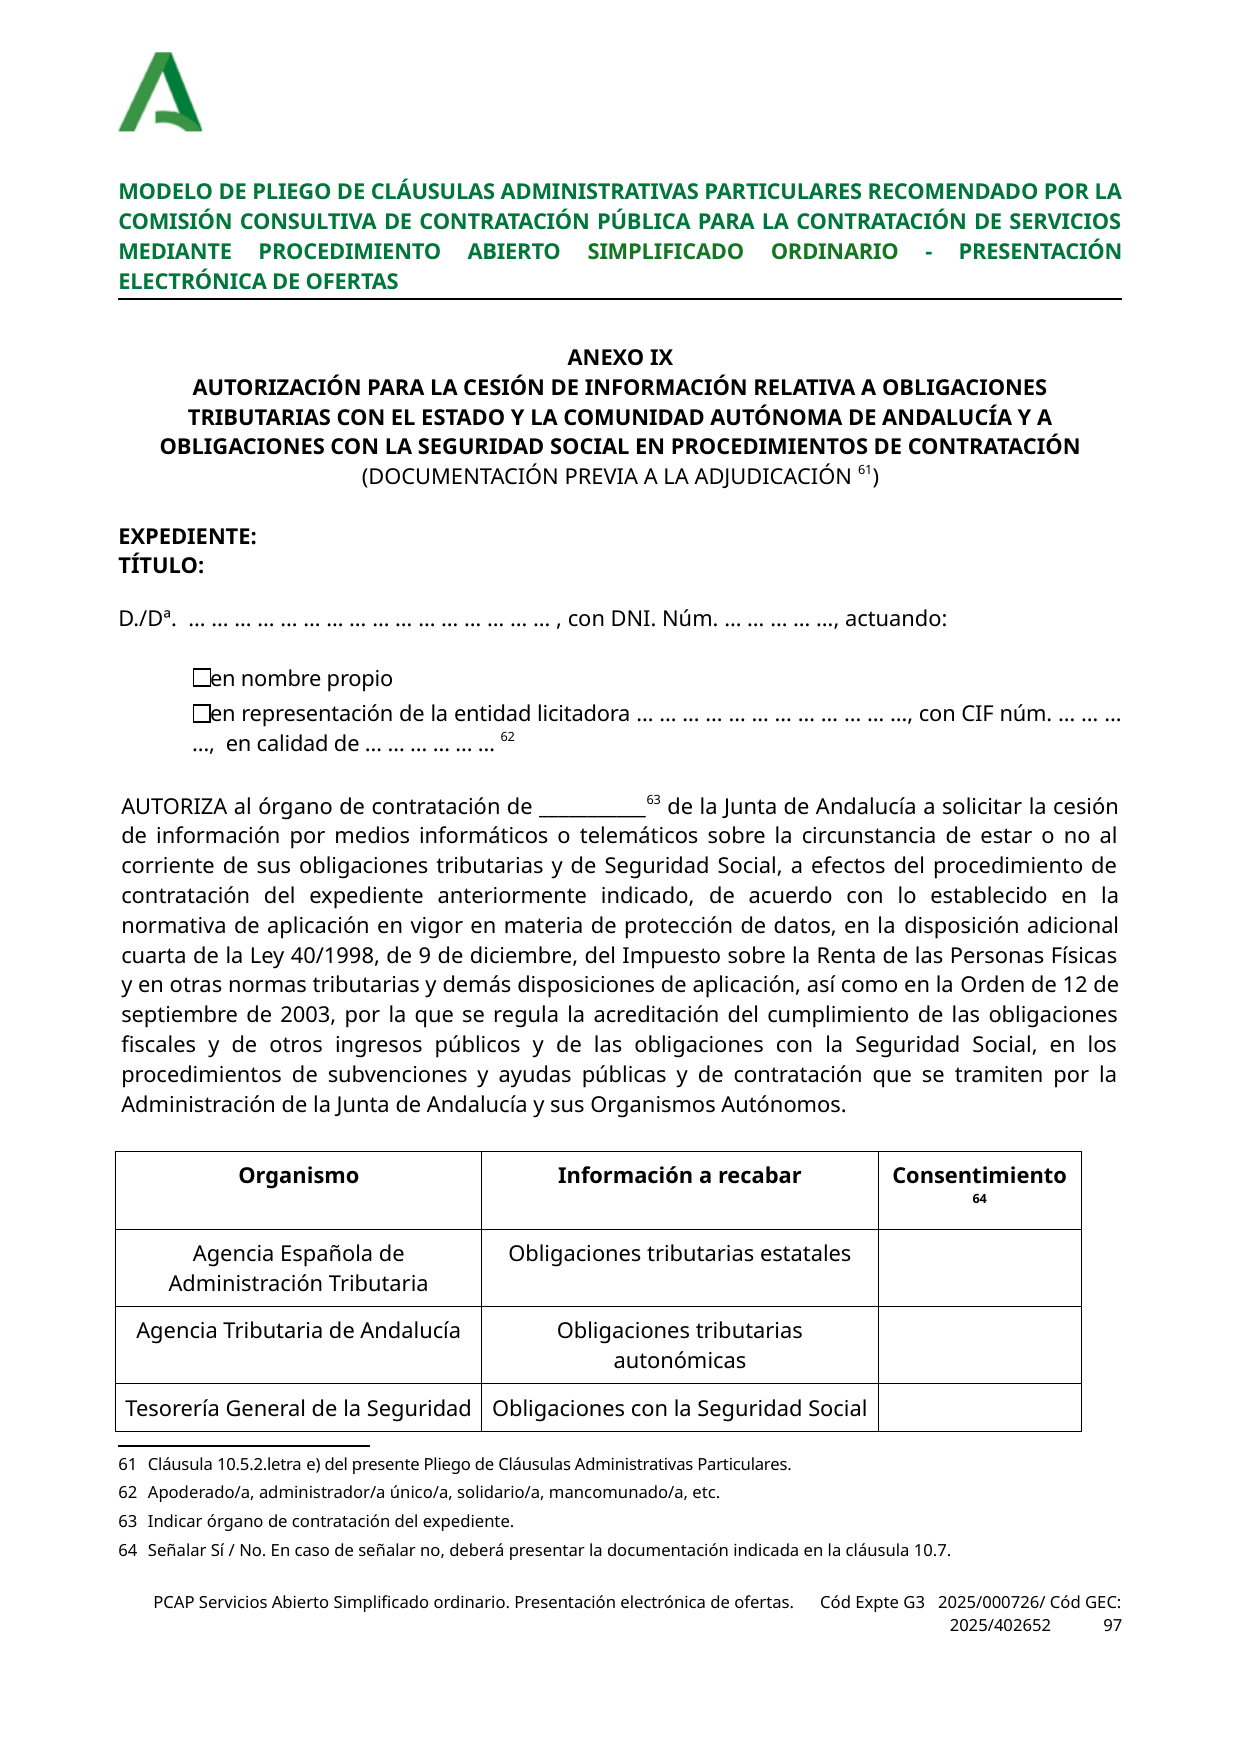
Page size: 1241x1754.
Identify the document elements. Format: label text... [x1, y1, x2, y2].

table_cell [879, 1230, 1081, 1306]
table_cell Obligaciones con la Seguridad Social [482, 1384, 878, 1431]
table_header Consentimiento [879, 1152, 1081, 1228]
text Apoderado/a, administrador/a único/a, solidario/a, mancomunado/a, etc. [118, 1481, 1122, 1504]
text AUTORIZACIÓN PARA LA CESIÓN DE INFORMACIÓN RELATIVA A OBLIGACIONES TRIBUTARIAS CON EL ESTADO Y LA COMUNIDAD AUTÓNOMA DE ANDALUCÍA Y A OBLIGACIONES CON LA SEGURIDAD SOCIAL EN PROCEDIMIENTOS DE CONTRATACIÓN [118, 372, 1122, 461]
table_cell Obligaciones tributarias estatales [482, 1230, 878, 1306]
text D./Dª. … … … … … … … … … … … … … … … … , con DNI. Núm. … … … … …, actuando: [118, 603, 1122, 633]
text TÍTULO: [118, 551, 1122, 580]
table_cell Agencia Tributaria de Andalucía [116, 1307, 481, 1383]
text MODELO DE PLIEGO DE CLÁUSULAS ADMINISTRATIVAS PARTICULARES RECOMENDADO POR LA COMISIÓN CONSULTIVA DE CONTRATACIÓN PÚBLICA PARA LA CONTRATACIÓN DE SERVICIOS MEDIANTE PROCEDIMIENTO ABIERTO SIMPLIFICADO ORDINARIO - PRESENTACIÓN ELECTRÓNICA DE OFERTAS [118, 176, 1122, 298]
text en representación de la entidad licitadora … … … … … … … … … … … …, con CIF núm. … … … …, en calidad de … … … … … … [192, 698, 1122, 758]
text AUTORIZA al órgano de contratación de ___________ de la Junta de Andalucía a solicitar la cesión de información por medios informáticos o telemáticos sobre la circunstancia de estar o no al corriente de sus obligaciones tributarias y de Seguridad Social, a efectos del procedimiento de contratación del expediente anteriormente indicado, de acuerdo con lo establecido en la normativa de aplicación en vigor en materia de protección de datos, en la disposición adicional cuarta de la Ley 40/1998, de 9 de diciembre, del Impuesto sobre la Renta de las Personas Físicas y en otras normas tributarias y demás disposiciones de aplicación, así como en la Orden de 12 de septiembre de 2003, por la que se regula la acreditación del cumplimiento de las obligaciones fiscales y de otros ingresos públicos y de las obligaciones con la Seguridad Social, en los procedimientos de subvenciones y ayudas públicas y de contratación que se tramiten por la Administración de la Junta de Andalucía y sus Organismos Autónomos. [118, 788, 1122, 1118]
text Cláusula 10.5.2.letra e) del presente Pliego de Cláusulas Administrativas Particulares. [118, 1452, 1122, 1475]
picture [171, 9, 203, 151]
table_cell Agencia Española de Administración Tributaria [116, 1230, 481, 1306]
table_header Información a recabar [482, 1152, 878, 1228]
table_cell Tesorería General de la Seguridad [116, 1384, 481, 1431]
text Indicar órgano de contratación del expediente. [118, 1509, 1122, 1532]
text ANEXO IX [118, 342, 1122, 372]
table_cell Obligaciones tributarias autonómicas [482, 1307, 878, 1383]
table_cell [879, 1384, 1081, 1431]
text (DOCUMENTACIÓN PREVIA A LA ADJUDICACIÓN ) [118, 461, 1122, 491]
table_header Organismo [116, 1152, 481, 1228]
table_cell [879, 1307, 1081, 1383]
text EXPEDIENTE: [118, 521, 1122, 551]
text en nombre propio [192, 663, 1122, 692]
